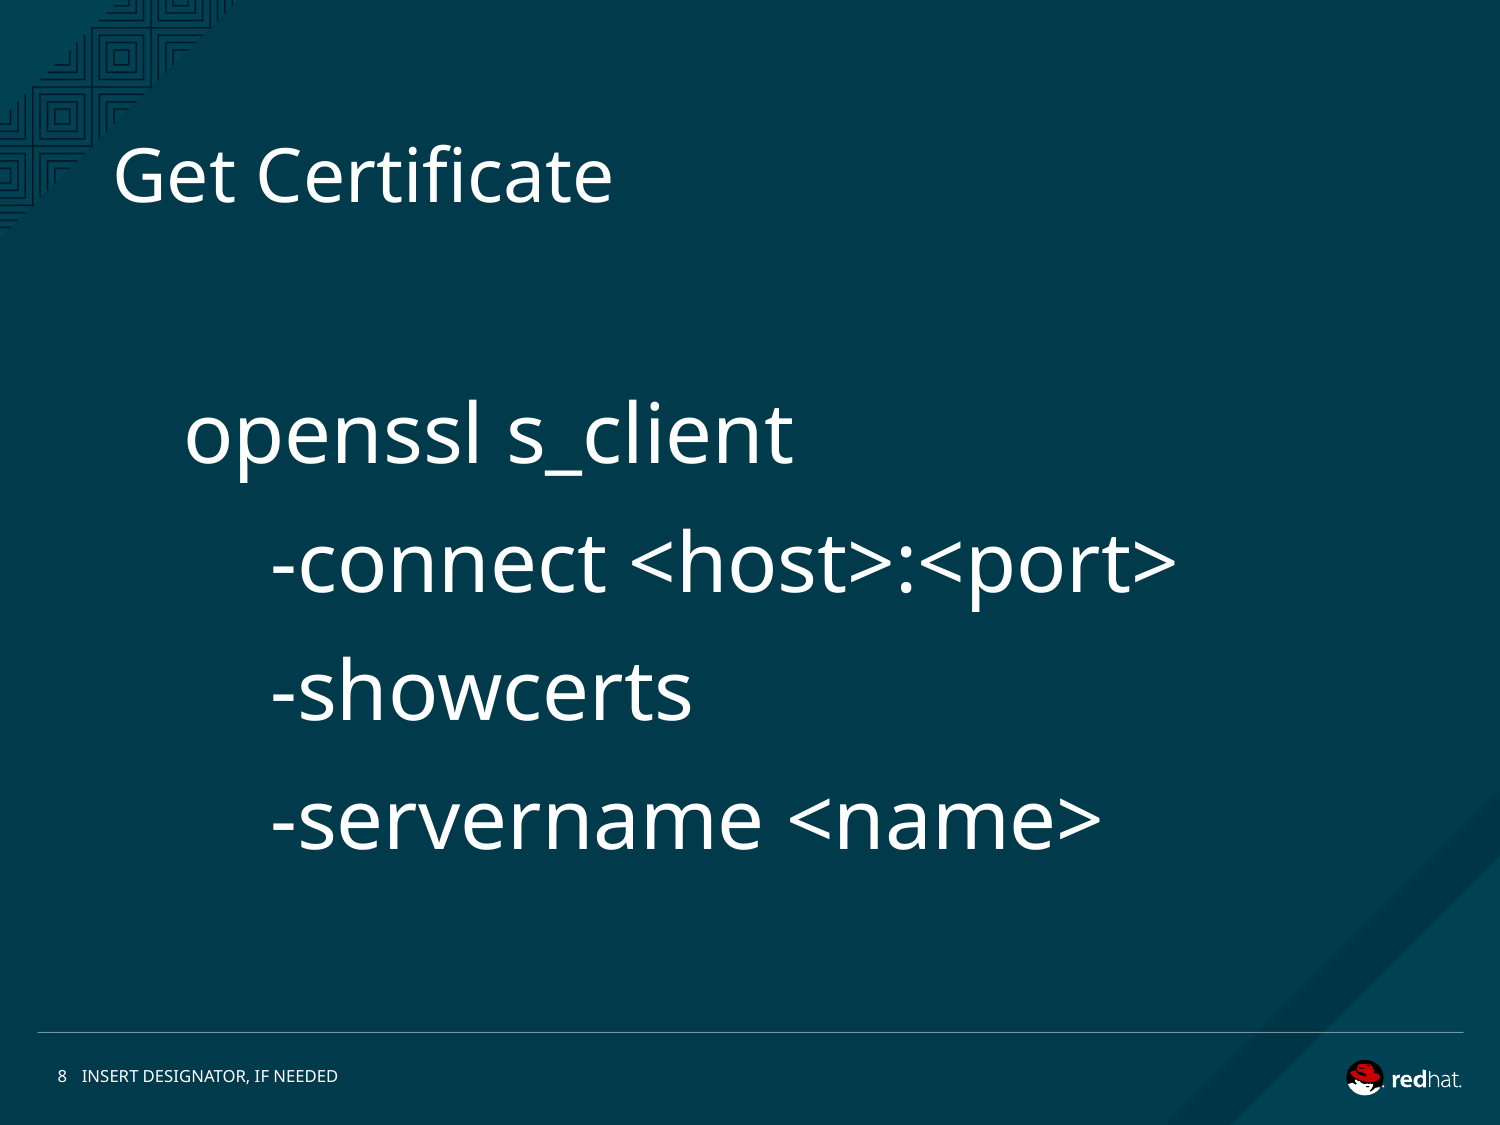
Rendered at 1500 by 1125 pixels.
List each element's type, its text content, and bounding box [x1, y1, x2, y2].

list openssl s_client -connect <host>:<port> -showcerts -servername <name> [112, 375, 1388, 1028]
title Get Certificate [112, 0, 1388, 225]
